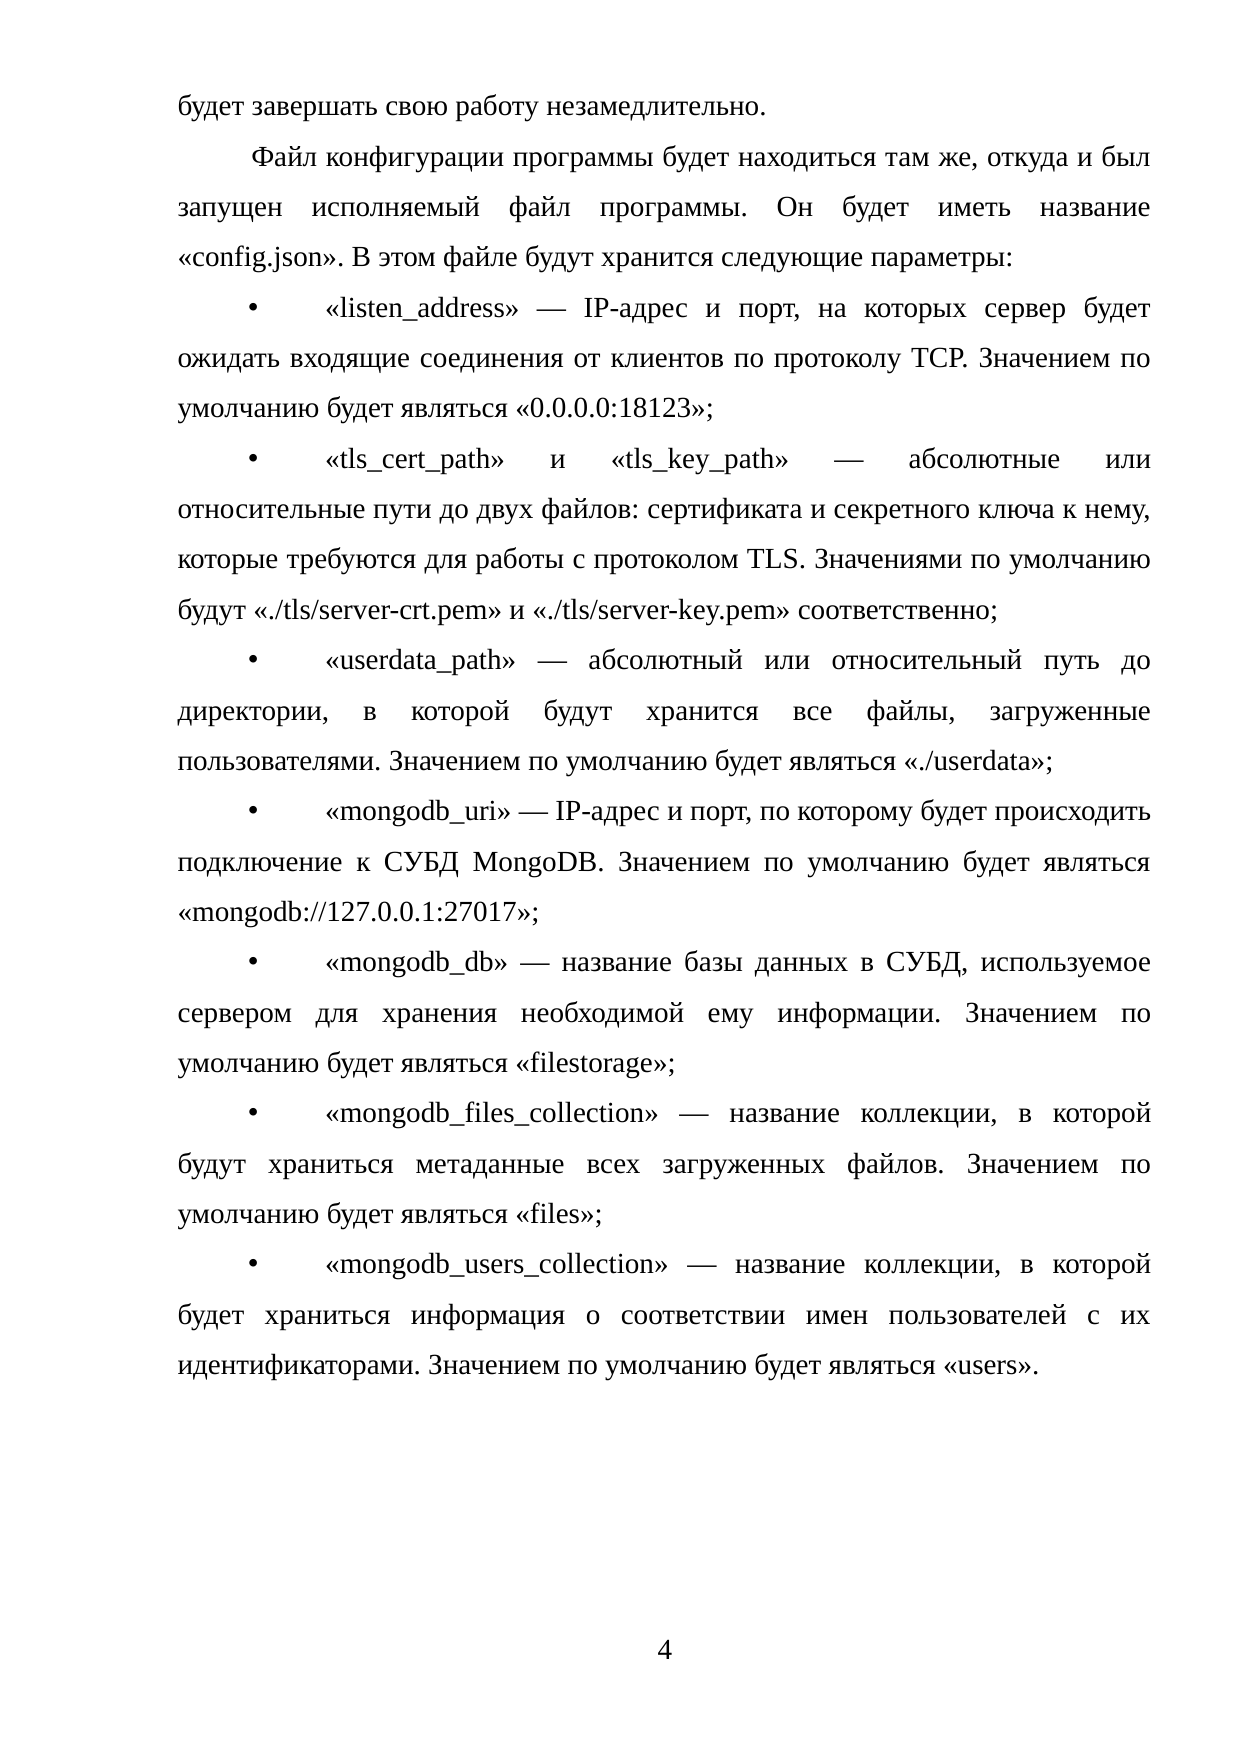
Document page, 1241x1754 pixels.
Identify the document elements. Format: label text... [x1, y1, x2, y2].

list «mongodb_uri» — IP-адрес и порт, по которому будет происходить подключение к СУБД MongoDB. Значением по умолчанию будет являться «mongodb://127.0.0.1:27017»; [177, 793, 1152, 927]
list «mongodb_files_collection» — название коллекции, в которой будут храниться метаданные всех загруженных файлов. Значением по умолчанию будет являться «files»; [177, 1095, 1152, 1229]
text Файл конфигурации программы будет находиться там же, откуда и был запущен исполняемый файл программы. Он будет иметь название «config.json». В этом файле будут хранится следующие параметры: [177, 139, 1152, 273]
list «mongodb_db» — название базы данных в СУБД, используемое сервером для хранения необходимой ему информации. Значением по умолчанию будет являться «filestorage»; [177, 944, 1152, 1078]
list «userdata_path» — абсолютный или относительный путь до директории, в которой будут хранится все файлы, загруженные пользователями. Значением по умолчанию будет являться «./userdata»; [177, 642, 1152, 776]
list «tls_cert_path» и «tls_key_path» — абсолютные или относительные пути до двух файлов: сертификата и секретного ключа к нему, которые требуются для работы с протоколом TLS. Значениями по умолчанию будут «./tls/server-crt.pem» и «./tls/server-key.pem» соответственно; [177, 441, 1152, 625]
list «listen_address» — IP-адрес и порт, на которых сервер будет ожидать входящие соединения от клиентов по протоколу TCP. Значением по умолчанию будет являться «0.0.0.0:18123»; [177, 290, 1152, 424]
list «mongodb_users_collection» — название коллекции, в которой будет храниться информация о соответствии имен пользователей с их идентификаторами. Значением по умолчанию будет являться «users». [177, 1246, 1152, 1381]
text будет завершать свою работу незамедлительно. [177, 88, 1152, 122]
